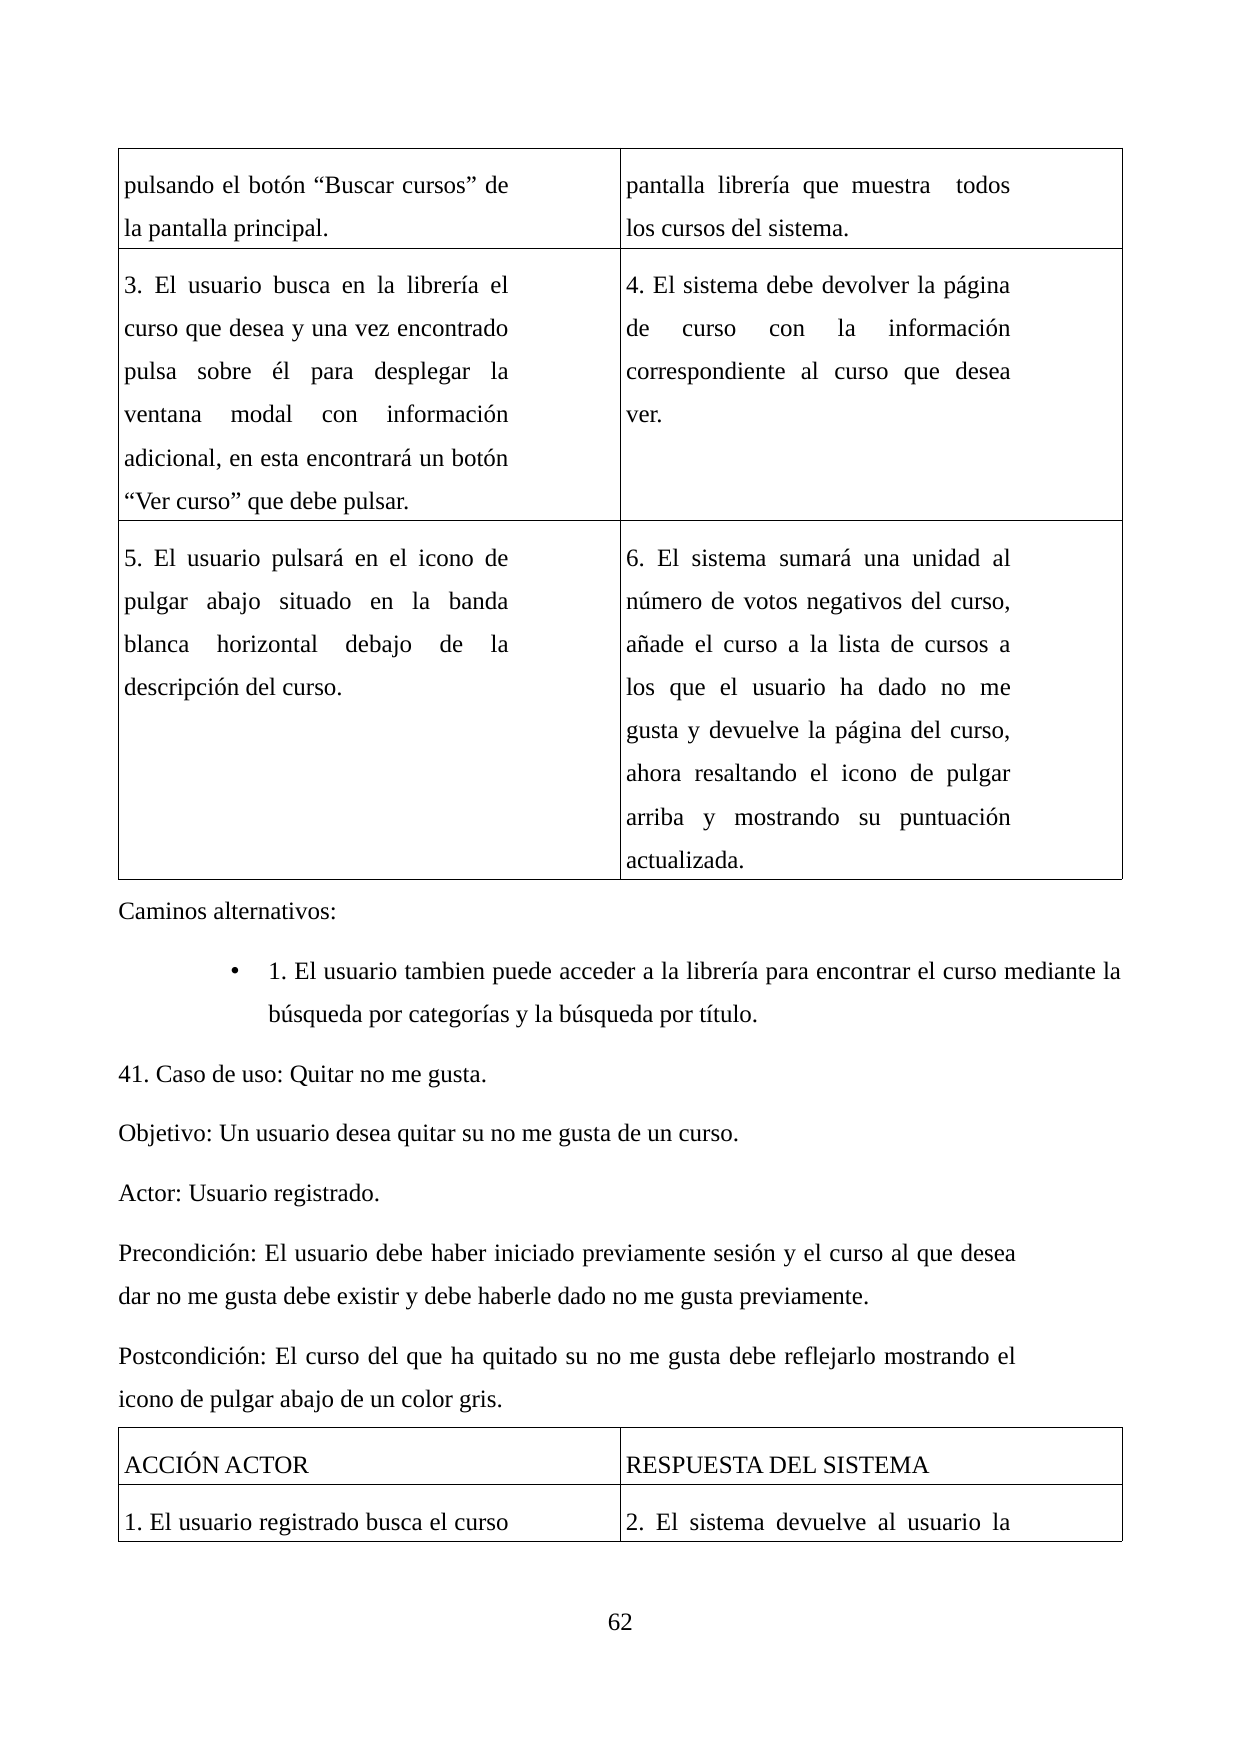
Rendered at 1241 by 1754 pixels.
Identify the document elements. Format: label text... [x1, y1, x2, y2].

table_cell pulsando el botón “Buscar cursos” de la pantalla principal. [119, 149, 620, 248]
text Actor: Usuario registrado. [118, 1178, 1017, 1207]
table_cell 1. El usuario registrado busca el curso [119, 1485, 620, 1541]
text 41. Caso de uso: Quitar no me gusta. [118, 1059, 1017, 1087]
table_header ACCIÓN ACTOR [119, 1428, 620, 1484]
table_cell 5. El usuario pulsará en el icono de pulgar abajo situado en la banda blanca horizontal debajo de la descripción del curso. [119, 521, 620, 879]
table_cell 3. El usuario busca en la librería el curso que desea y una vez encontrado pulsa sobre él para desplegar la ventana modal con información adicional, en esta encontrará un botón “Ver curso” que debe pulsar. [119, 249, 620, 520]
table_cell 2. El sistema devuelve al usuario la [621, 1485, 1122, 1541]
list 1. El usuario tambien puede acceder a la librería para encontrar el curso mediante la búsqueda por categorías y la búsqueda por título. [231, 956, 1122, 1028]
table_header RESPUESTA DEL SISTEMA [621, 1428, 1122, 1484]
text Postcondición: El curso del que ha quitado su no me gusta debe reflejarlo mostrando el icono de pulgar abajo de un color gris. [118, 1341, 1017, 1413]
text Objetivo: Un usuario desea quitar su no me gusta de un curso. [118, 1118, 1017, 1147]
table_cell 6. El sistema sumará una unidad al número de votos negativos del curso, añade el curso a la lista de cursos a los que el usuario ha dado no me gusta y devuelve la página del curso, ahora resaltando el icono de pulgar arriba y mostrando su puntuación actualizada. [621, 521, 1122, 879]
text Caminos alternativos: [118, 896, 1017, 925]
table_cell 4. El sistema debe devolver la página de curso con la información correspondiente al curso que desea ver. [621, 249, 1122, 520]
text Precondición: El usuario debe haber iniciado previamente sesión y el curso al que desea dar no me gusta debe existir y debe haberle dado no me gusta previamente. [118, 1238, 1017, 1310]
table_cell pantalla librería que muestra todos los cursos del sistema. [621, 149, 1122, 248]
